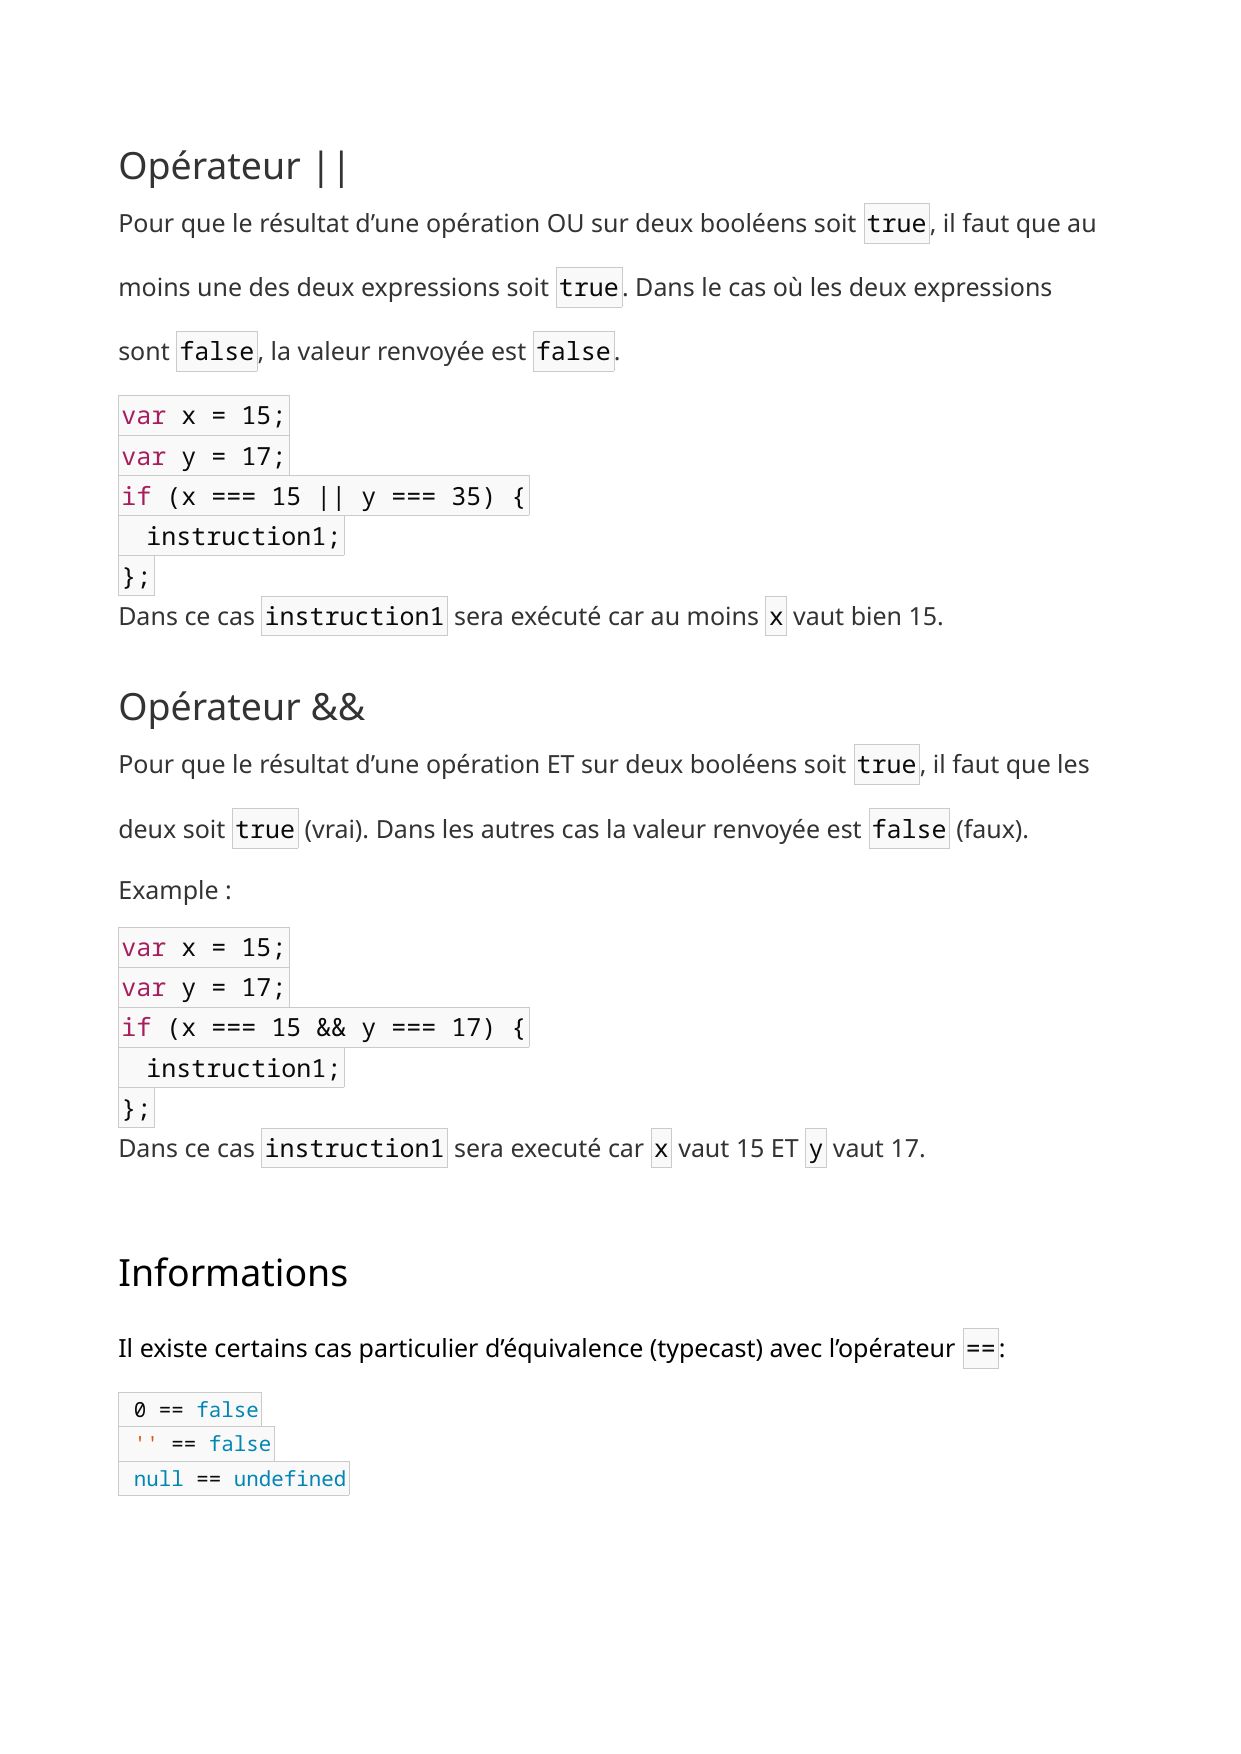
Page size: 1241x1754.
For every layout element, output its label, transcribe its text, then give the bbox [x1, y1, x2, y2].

text Pour que le résultat d’une opération ET sur deux booléens soit true, il faut que les deux soit true (vrai). Dans les autres cas la valeur renvoyée est false (faux). [118, 744, 1122, 848]
text Example : [118, 872, 1122, 906]
text var y = 17; [119, 968, 289, 1007]
text instruction1; [119, 1048, 344, 1087]
text == [964, 1329, 998, 1368]
text [530, 1007, 1122, 1047]
text '' == false [119, 1427, 274, 1461]
subtitle Opérateur || [118, 139, 1122, 190]
subtitle Informations [118, 1246, 1122, 1297]
text instruction1; [119, 516, 344, 555]
text vaut 15 ET y [672, 1127, 826, 1167]
text if (x === 15 || y === 35) { [119, 476, 529, 515]
text [262, 1392, 1122, 1426]
text [290, 927, 1122, 967]
text Dans ce cas [118, 596, 261, 636]
text x [766, 597, 786, 635]
text sera executé car x [448, 1127, 671, 1167]
text [290, 967, 1122, 1007]
text : [999, 1328, 1122, 1368]
text instruction1 [262, 597, 447, 635]
text 0 == false [119, 1393, 261, 1426]
text [155, 1087, 1122, 1127]
text vaut bien 15. [787, 596, 1122, 636]
text [155, 555, 1122, 596]
text [290, 395, 1122, 435]
text if (x === 15 && y === 17) { [119, 1008, 529, 1047]
text [350, 1461, 1122, 1495]
text [290, 435, 1122, 475]
text [275, 1426, 1122, 1461]
text Pour que le résultat d’une opération OU sur deux booléens soit true, il faut que au moins une des deux expressions soit true. Dans le cas où les deux expressions sont false, la valeur renvoyée est false. [118, 202, 1122, 371]
text var x = 15; [119, 928, 289, 967]
subtitle Opérateur && [118, 681, 1122, 732]
text Il existe certains cas particulier d’équivalence (typecast) avec l’opérateur [118, 1328, 963, 1368]
text null == undefined [119, 1462, 349, 1495]
text var y = 17; [119, 436, 289, 475]
text var x = 15; [119, 396, 289, 435]
text [530, 475, 1122, 515]
text vaut 17. [827, 1127, 1122, 1167]
text sera exécuté car au moins [448, 596, 765, 636]
text }; [119, 556, 154, 595]
text Dans ce cas instruction1 [118, 1127, 447, 1167]
text [345, 515, 1122, 555]
text }; [119, 1088, 154, 1127]
text [345, 1047, 1122, 1087]
